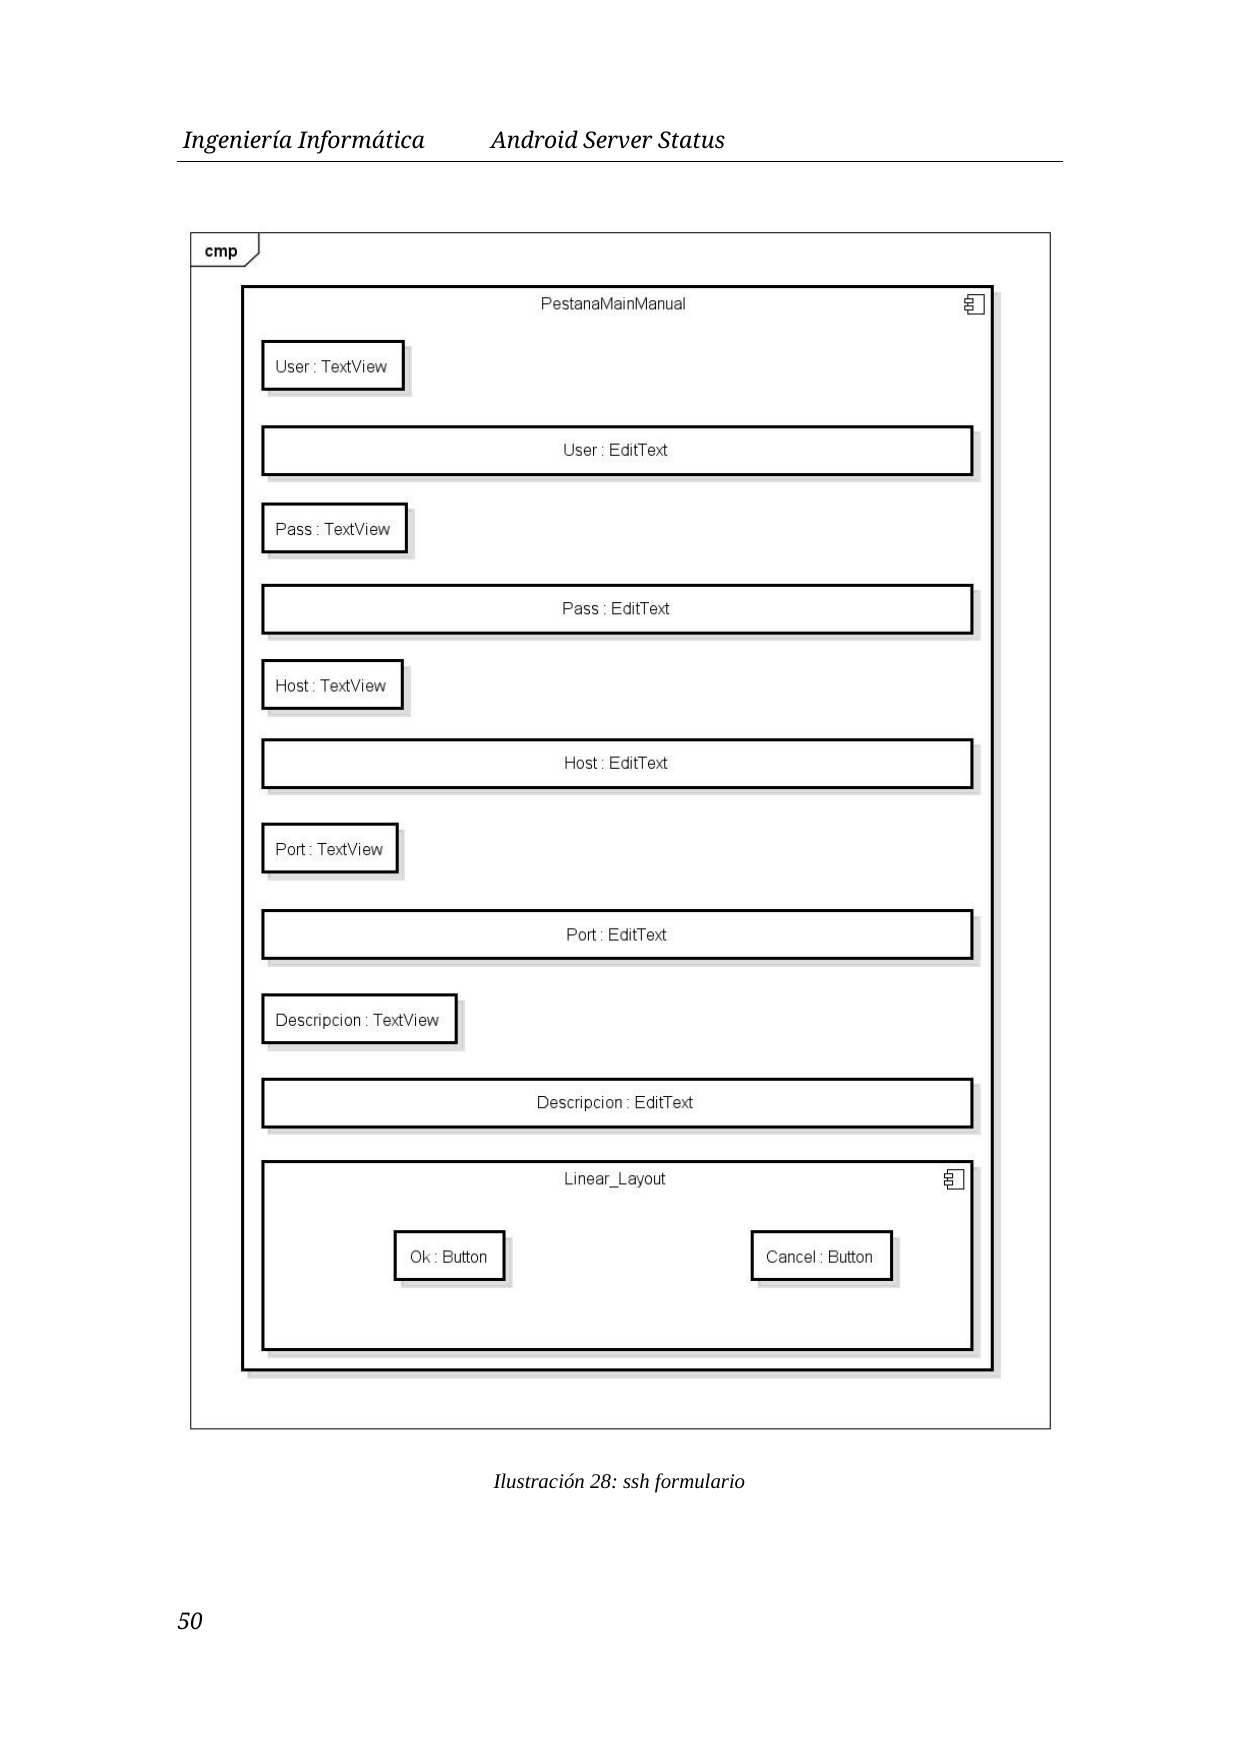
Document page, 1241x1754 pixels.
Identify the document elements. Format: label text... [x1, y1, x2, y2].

text Ilustración 28: ssh formulario [177, 1469, 1063, 1493]
picture [177, 219, 1064, 1469]
